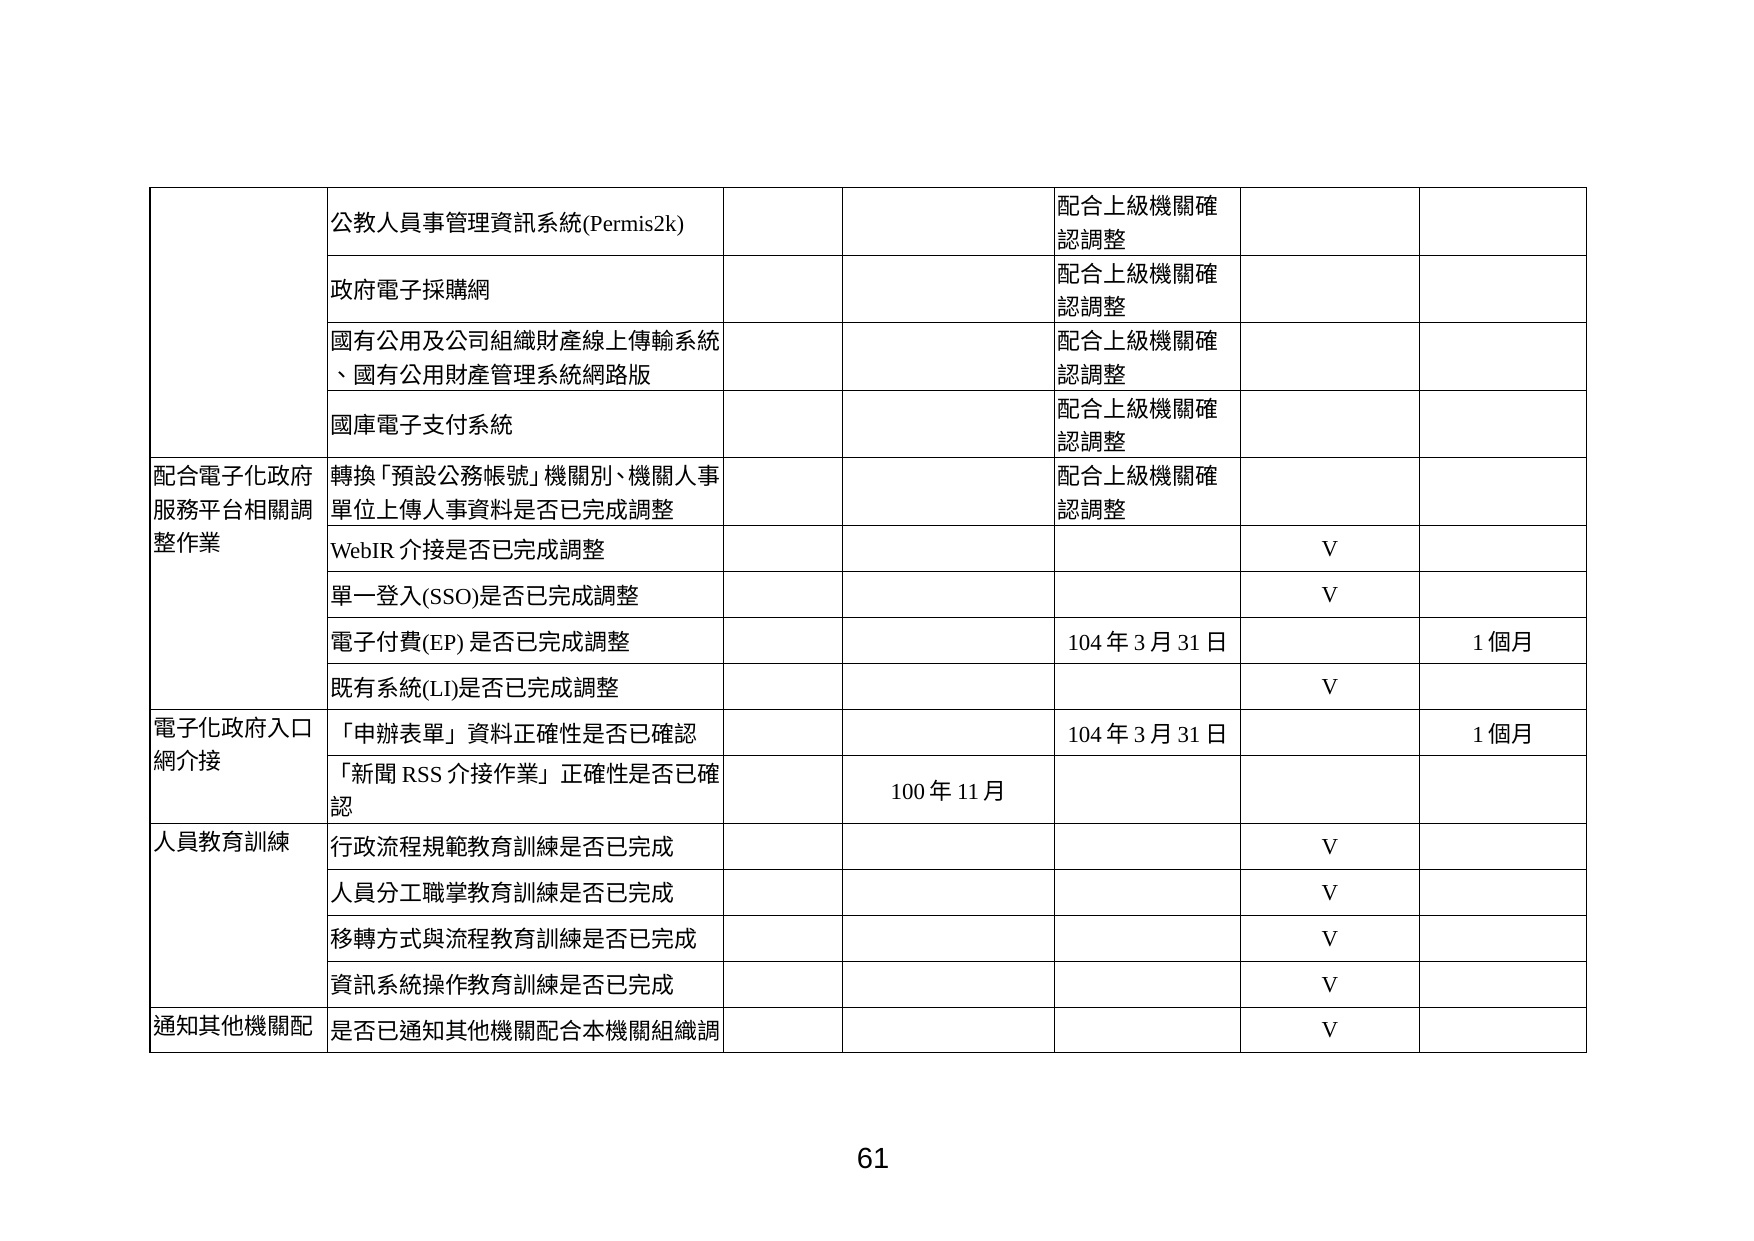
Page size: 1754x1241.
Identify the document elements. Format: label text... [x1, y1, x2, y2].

table_cell WebIR介接是否已完成調整 [328, 526, 723, 571]
table_cell [843, 664, 1054, 709]
table_cell [843, 618, 1054, 663]
table_cell [724, 526, 842, 571]
table_cell 電子付費(EP) 是否已完成調整 [328, 618, 723, 663]
table_cell [843, 1008, 1054, 1052]
table_cell [724, 618, 842, 663]
table_cell [843, 962, 1054, 1007]
table_cell [724, 664, 842, 709]
table_cell [1241, 710, 1419, 755]
table_cell [724, 710, 842, 755]
table_cell 資訊系統操作教育訓練是否已完成 [328, 962, 723, 1007]
table_cell [843, 256, 1054, 322]
table_cell 通知其他機關配 [151, 1008, 327, 1052]
table_cell V [1241, 526, 1419, 571]
table_cell [1420, 664, 1586, 709]
table_cell [1241, 618, 1419, 663]
table_cell 配合上級機關確認調整 [1055, 256, 1240, 322]
table_cell [1055, 756, 1240, 822]
table_cell [1420, 572, 1586, 617]
table_cell [1241, 256, 1419, 322]
table_cell [724, 756, 842, 822]
table_cell V [1241, 916, 1419, 961]
table_cell [151, 188, 327, 457]
table_cell [724, 256, 842, 322]
table_cell [1420, 458, 1586, 525]
table_cell [1420, 756, 1586, 822]
table_cell [724, 323, 842, 390]
table_cell V [1241, 962, 1419, 1007]
table_cell V [1241, 1008, 1419, 1052]
table_cell [843, 572, 1054, 617]
table_cell [724, 962, 842, 1007]
table_cell 轉換「預設公務帳號」機關別、機關人事單位上傳人事資料是否已完成調整 [328, 458, 723, 525]
table_cell [1055, 664, 1240, 709]
table_cell 1個月 [1420, 710, 1586, 755]
table_cell [724, 1008, 842, 1052]
table_cell 行政流程規範教育訓練是否已完成 [328, 824, 723, 868]
table_cell [1420, 916, 1586, 961]
table_cell [1055, 526, 1240, 571]
table_cell 104年3月31日 [1055, 618, 1240, 663]
table_cell 配合上級機關確認調整 [1055, 188, 1240, 255]
table_cell [1241, 323, 1419, 390]
table_cell 「申辦表單」資料正確性是否已確認 [328, 710, 723, 755]
table_cell [724, 458, 842, 525]
table_cell [1241, 756, 1419, 822]
table_cell 單一登入(SSO)是否已完成調整 [328, 572, 723, 617]
table_cell [843, 188, 1054, 255]
table_cell [724, 870, 842, 914]
table_cell [843, 710, 1054, 755]
table_cell 移轉方式與流程教育訓練是否已完成 [328, 916, 723, 961]
table_cell [1055, 1008, 1240, 1052]
table_cell [724, 824, 842, 868]
table_cell [843, 323, 1054, 390]
table_cell [724, 916, 842, 961]
table_cell [724, 572, 842, 617]
table_cell [1055, 962, 1240, 1007]
table_cell [843, 458, 1054, 525]
table_cell [1420, 526, 1586, 571]
table_cell [843, 526, 1054, 571]
table_cell 配合電子化政府服務平台相關調整作業 [151, 458, 327, 709]
table_cell V [1241, 572, 1419, 617]
table_cell 國庫電子支付系統 [328, 391, 723, 457]
table_cell [724, 391, 842, 457]
table_cell 「新聞RSS介接作業」正確性是否已確認 [328, 756, 723, 822]
table_cell V [1241, 870, 1419, 914]
table_cell 配合上級機關確認調整 [1055, 323, 1240, 390]
table_cell 人員分工職掌教育訓練是否已完成 [328, 870, 723, 914]
table_cell 是否已通知其他機關配合本機關組織調 [328, 1008, 723, 1052]
table_cell [1420, 188, 1586, 255]
table_cell [1420, 391, 1586, 457]
table_cell 人員教育訓練 [151, 824, 327, 1007]
table_cell V [1241, 664, 1419, 709]
table_cell V [1241, 824, 1419, 868]
table_cell 電子化政府入口網介接 [151, 710, 327, 822]
table_cell [1055, 870, 1240, 914]
table_cell [843, 870, 1054, 914]
table_cell 配合上級機關確認調整 [1055, 458, 1240, 525]
table_cell 政府電子採購網 [328, 256, 723, 322]
table_cell 1個月 [1420, 618, 1586, 663]
table_cell 104年3月31日 [1055, 710, 1240, 755]
table_cell [843, 916, 1054, 961]
table_cell [843, 824, 1054, 868]
table_cell [724, 188, 842, 255]
table_cell [1420, 824, 1586, 868]
table_cell [1241, 188, 1419, 255]
table_cell [843, 391, 1054, 457]
table_cell 配合上級機關確認調整 [1055, 391, 1240, 457]
table_cell [1420, 962, 1586, 1007]
table_cell [1241, 458, 1419, 525]
table_cell [1420, 323, 1586, 390]
table_cell 國有公用及公司組織財產線上傳輸系統、國有公用財產管理系統網路版 [328, 323, 723, 390]
table_cell [1055, 572, 1240, 617]
table_cell [1241, 391, 1419, 457]
table_cell [1055, 916, 1240, 961]
table_cell [1420, 870, 1586, 914]
table_cell 公教人員事管理資訊系統(Permis2k) [328, 188, 723, 255]
table_cell [1055, 824, 1240, 868]
table_cell [1420, 256, 1586, 322]
table_cell [1420, 1008, 1586, 1052]
table_cell 100年11月 [843, 756, 1054, 822]
table_cell 既有系統(LI)是否已完成調整 [328, 664, 723, 709]
